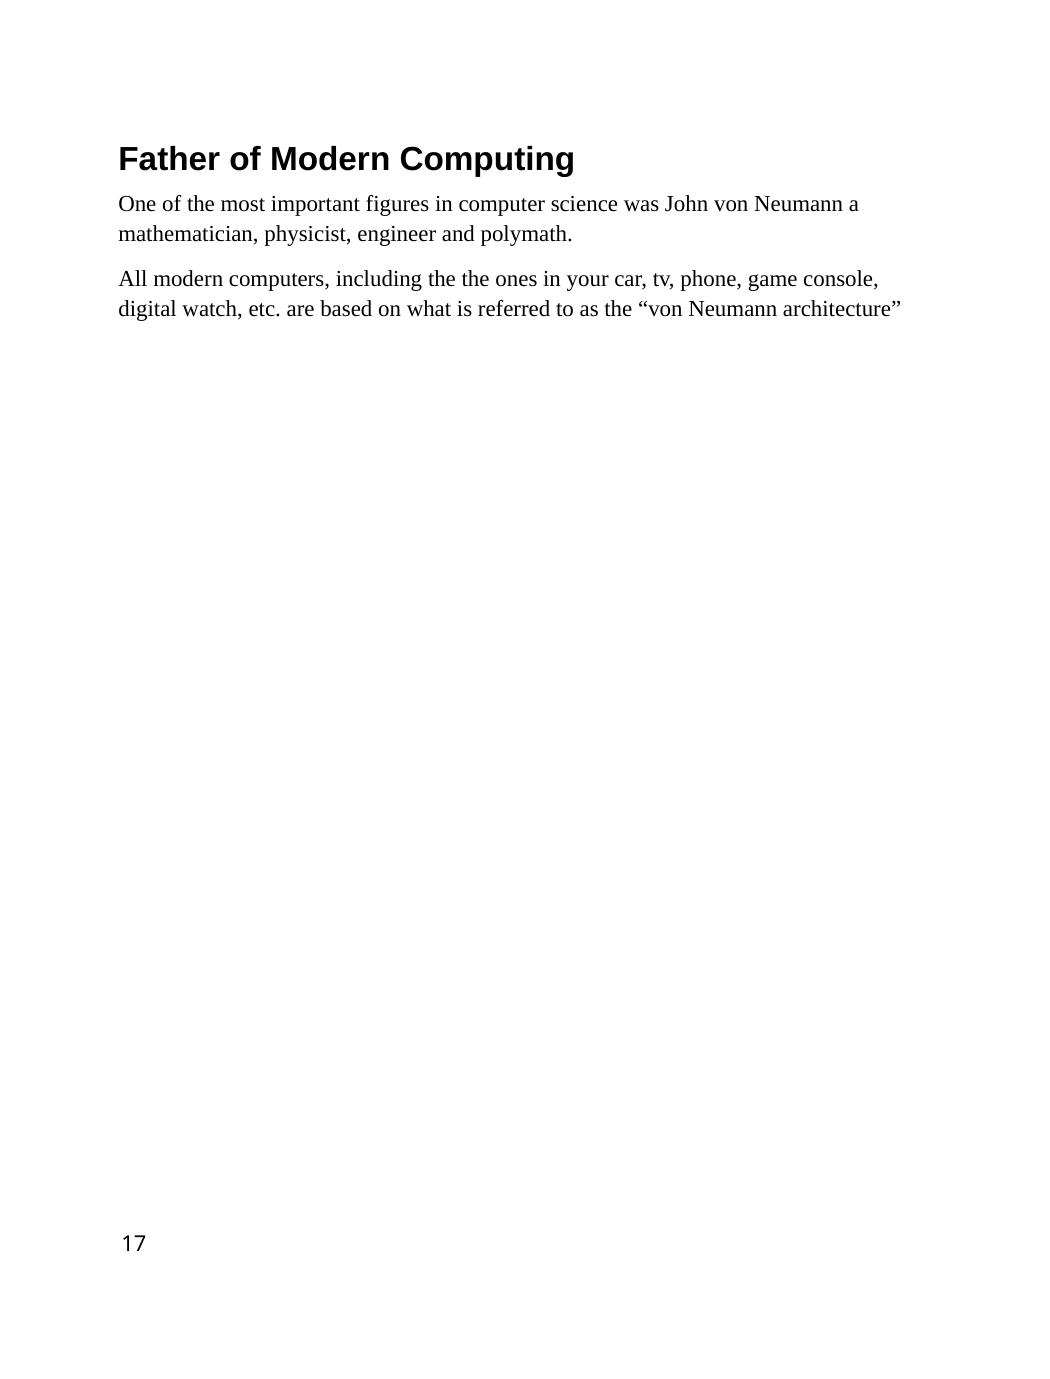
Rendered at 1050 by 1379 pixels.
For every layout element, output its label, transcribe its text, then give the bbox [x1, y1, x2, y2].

subtitle Father of Modern Computing [118, 139, 932, 177]
text One of the most important figures in computer science was John von Neumann a mathematician, physicist, engineer and polymath. [118, 190, 932, 246]
text All modern computers, including the the ones in your car, tv, phone, game console, digital watch, etc. are based on what is referred to as the “von Neumann architecture” [118, 265, 932, 321]
